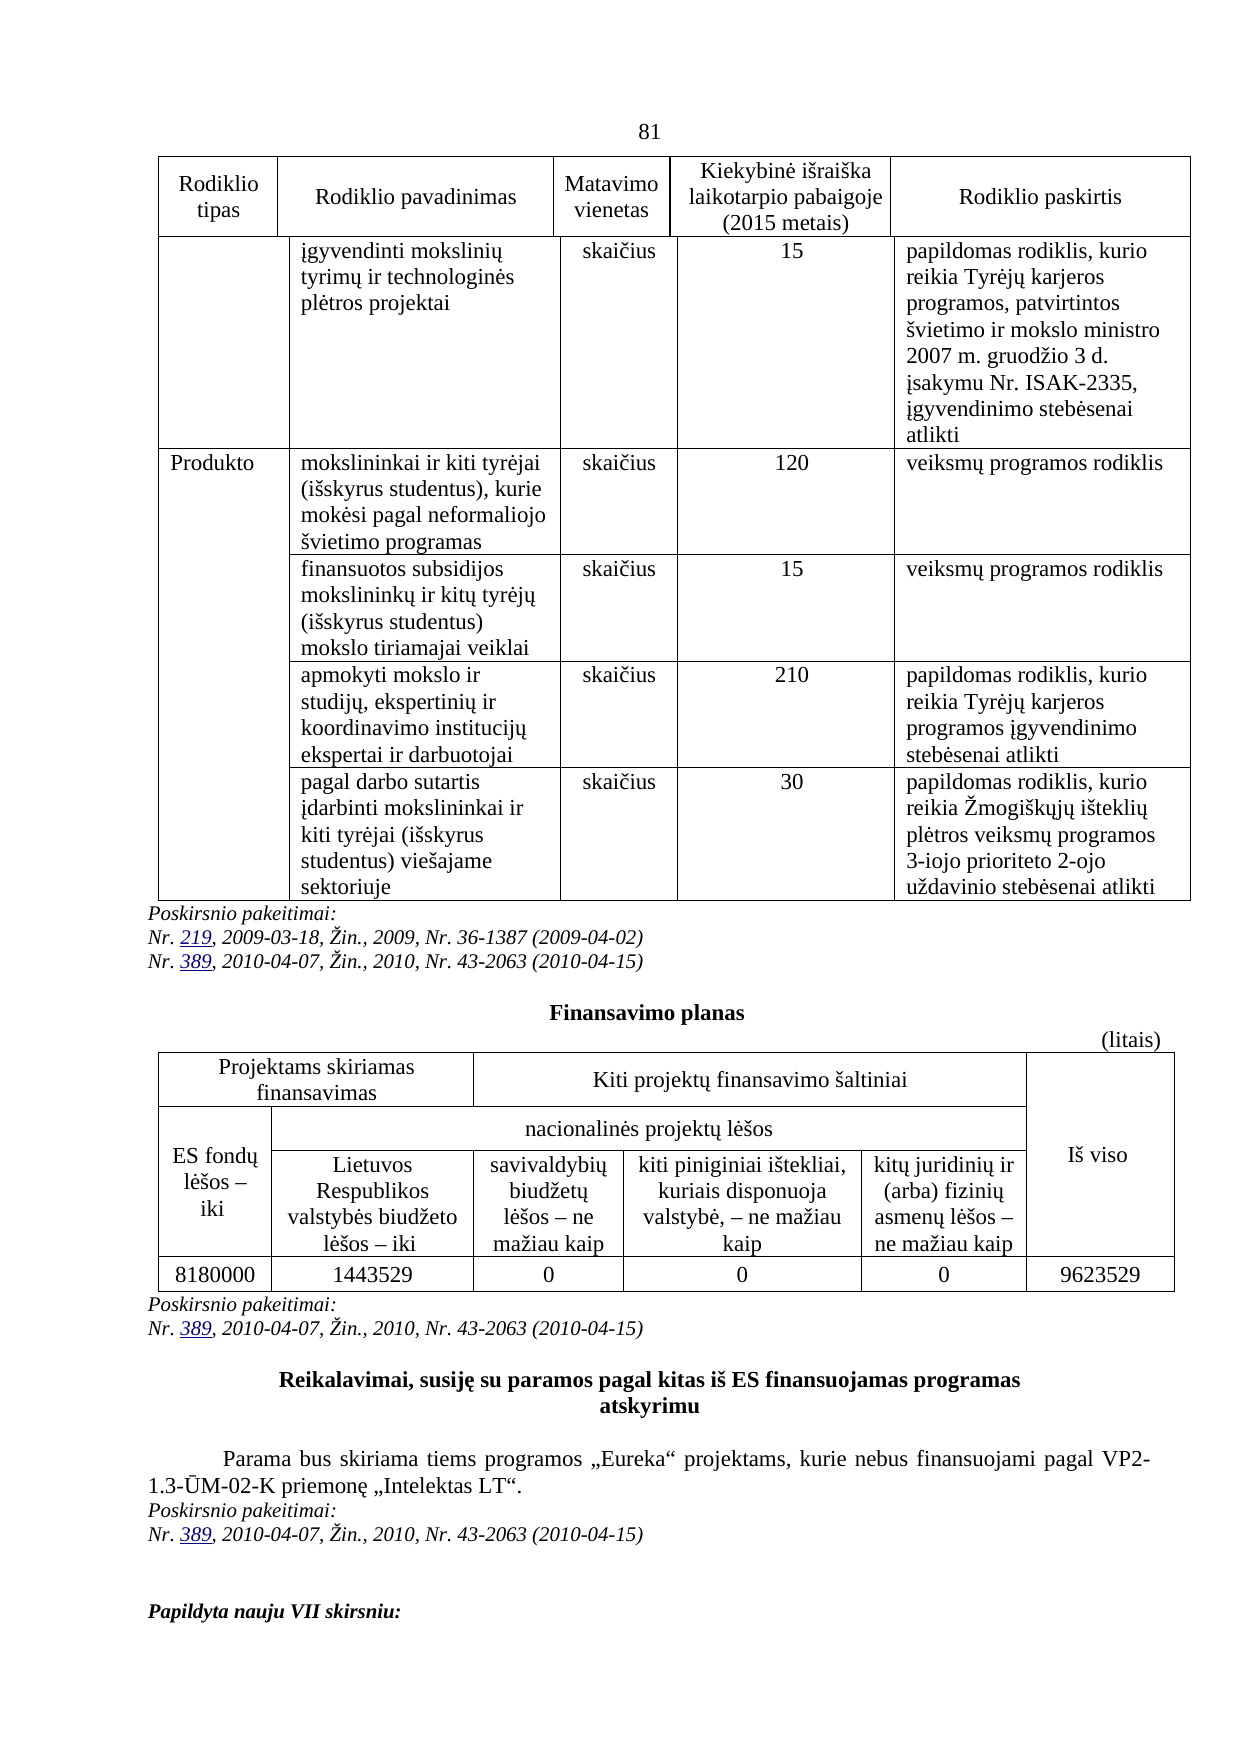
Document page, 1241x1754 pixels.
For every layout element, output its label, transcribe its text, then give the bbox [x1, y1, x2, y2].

table_header Iš viso [1027, 1053, 1174, 1256]
table_cell skaičius [561, 768, 677, 900]
table_cell Produkto [159, 449, 289, 900]
table_cell 30 [678, 768, 894, 900]
table_cell 0 [474, 1257, 623, 1291]
table_cell 15 [678, 237, 894, 448]
text Nr. 219, 2009-03-18, Žin., 2009, Nr. 36-1387 (2009-04-02) [148, 925, 1152, 949]
table_cell skaičius [561, 449, 677, 554]
table_cell ES fondų lėšos – iki [159, 1107, 271, 1256]
table_cell 120 [678, 449, 894, 554]
table_cell mokslininkai ir kiti tyrėjai (išskyrus studentus), kurie mokėsi pagal neformaliojo švietimo programas [290, 449, 560, 554]
table_cell 8180000 [159, 1257, 271, 1291]
table_cell skaičius [561, 237, 677, 448]
text Nr. 389, 2010-04-07, Žin., 2010, Nr. 43-2063 (2010-04-15) [148, 949, 1152, 973]
text Parama bus skiriama tiems programos „Eureka“ projektams, kurie nebus finansuojami pagal VP2-1.3-ŪM-02-K priemonę „Intelektas LT“. [148, 1445, 1152, 1498]
table_cell Lietuvos Respublikos valstybės biudžeto lėšos – iki [272, 1151, 473, 1256]
table_cell papildomas rodiklis, kurio reikia Žmogiškųjų išteklių plėtros veiksmų programos 3-iojo prioriteto 2-ojo uždavinio stebėsenai atlikti [895, 768, 1190, 900]
table_cell papildomas rodiklis, kurio reikia Tyrėjų karjeros programos, patvirtintos švietimo ir mokslo ministro 2007 m. gruodžio 3 d. įsakymu Nr. ISAK-2335, įgyvendinimo stebėsenai atlikti [895, 237, 1190, 448]
table_header Rodiklio paskirtis [891, 157, 1190, 236]
table_cell skaičius [561, 555, 677, 661]
table_cell kiti piniginiai ištekliai, kuriais disponuoja valstybė, – ne mažiau kaip [624, 1151, 861, 1256]
text (litais) [148, 1026, 1161, 1052]
table_cell kitų juridinių ir (arba) fizinių asmenų lėšos – ne mažiau kaip [862, 1151, 1026, 1256]
table_cell skaičius [561, 662, 677, 767]
table_cell veiksmų programos rodiklis [895, 449, 1190, 554]
table_cell 15 [678, 555, 894, 661]
text Nr. 389, 2010-04-07, Žin., 2010, Nr. 43-2063 (2010-04-15) [148, 1522, 1152, 1546]
text Poskirsnio pakeitimai: [148, 901, 1152, 925]
table_cell įgyvendinti mokslinių tyrimų ir technologinės plėtros projektai [290, 237, 560, 448]
table_cell apmokyti mokslo ir studijų, ekspertinių ir koordinavimo institucijų ekspertai ir darbuotojai [290, 662, 560, 767]
table_cell 9623529 [1027, 1257, 1174, 1291]
text Finansavimo planas [148, 999, 1152, 1026]
text Reikalavimai, susiję su paramos pagal kitas iš ES finansuojamas programas atskyrimu [148, 1366, 1152, 1419]
table_header Kiti projektų finansavimo šaltiniai [474, 1053, 1026, 1106]
table_cell savivaldybių biudžetų lėšos – ne mažiau kaip [474, 1151, 623, 1256]
table_header Matavimo vienetas [554, 157, 669, 236]
table_cell [159, 237, 289, 448]
table_cell 0 [624, 1257, 861, 1291]
table_header Rodiklio tipas [159, 157, 277, 236]
table_cell 1443529 [272, 1257, 473, 1291]
table_cell veiksmų programos rodiklis [895, 555, 1190, 661]
text Papildyta nauju VII skirsniu: [148, 1599, 1152, 1623]
table_cell finansuotos subsidijos mokslininkų ir kitų tyrėjų (išskyrus studentus) mokslo tiriamajai veiklai [290, 555, 560, 661]
text Nr. 389, 2010-04-07, Žin., 2010, Nr. 43-2063 (2010-04-15) [148, 1316, 1152, 1340]
table_cell nacionalinės projektų lėšos [272, 1107, 1026, 1149]
text Poskirsnio pakeitimai: [148, 1292, 1152, 1316]
table_header Projektams skiriamas finansavimas [159, 1053, 473, 1106]
table_cell 0 [862, 1257, 1026, 1291]
table_cell pagal darbo sutartis įdarbinti mokslininkai ir kiti tyrėjai (išskyrus studentus) viešajame sektoriuje [290, 768, 560, 900]
table_header Kiekybinė išraiška laikotarpio pabaigoje (2015 metais) [671, 157, 890, 236]
table_header Rodiklio pavadinimas [278, 157, 553, 236]
table_cell papildomas rodiklis, kurio reikia Tyrėjų karjeros programos įgyvendinimo stebėsenai atlikti [895, 662, 1190, 767]
text Poskirsnio pakeitimai: [148, 1498, 1152, 1522]
table_cell 210 [678, 662, 894, 767]
